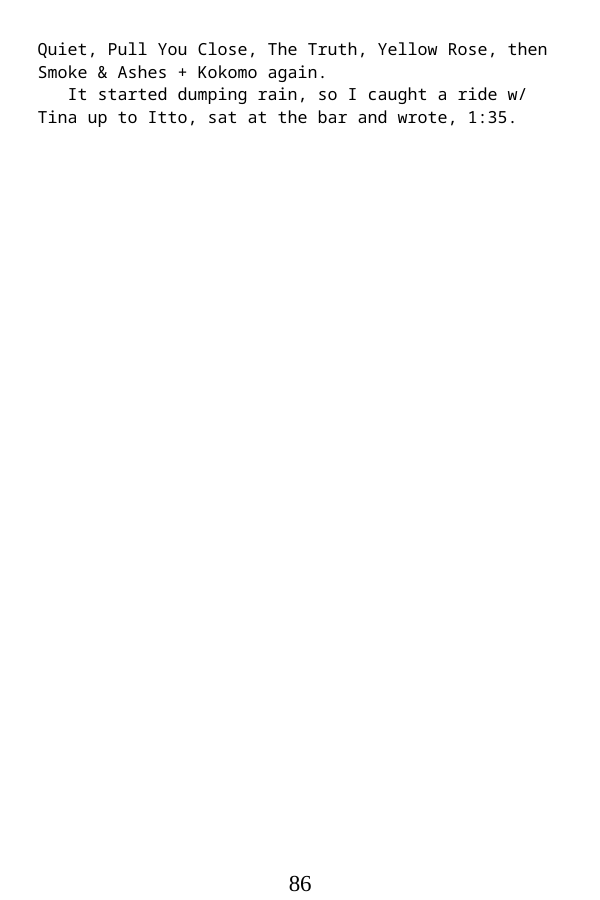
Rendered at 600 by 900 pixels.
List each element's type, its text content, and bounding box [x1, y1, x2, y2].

text Quiet, Pull You Close, The Truth, Yellow Rose, then Smoke & Ashes + Kokomo again. [37, 37, 562, 83]
text It started dumping rain, so I caught a ride w/ Tina up to Itto, sat at the bar and wrote, 1:35. [37, 83, 562, 128]
